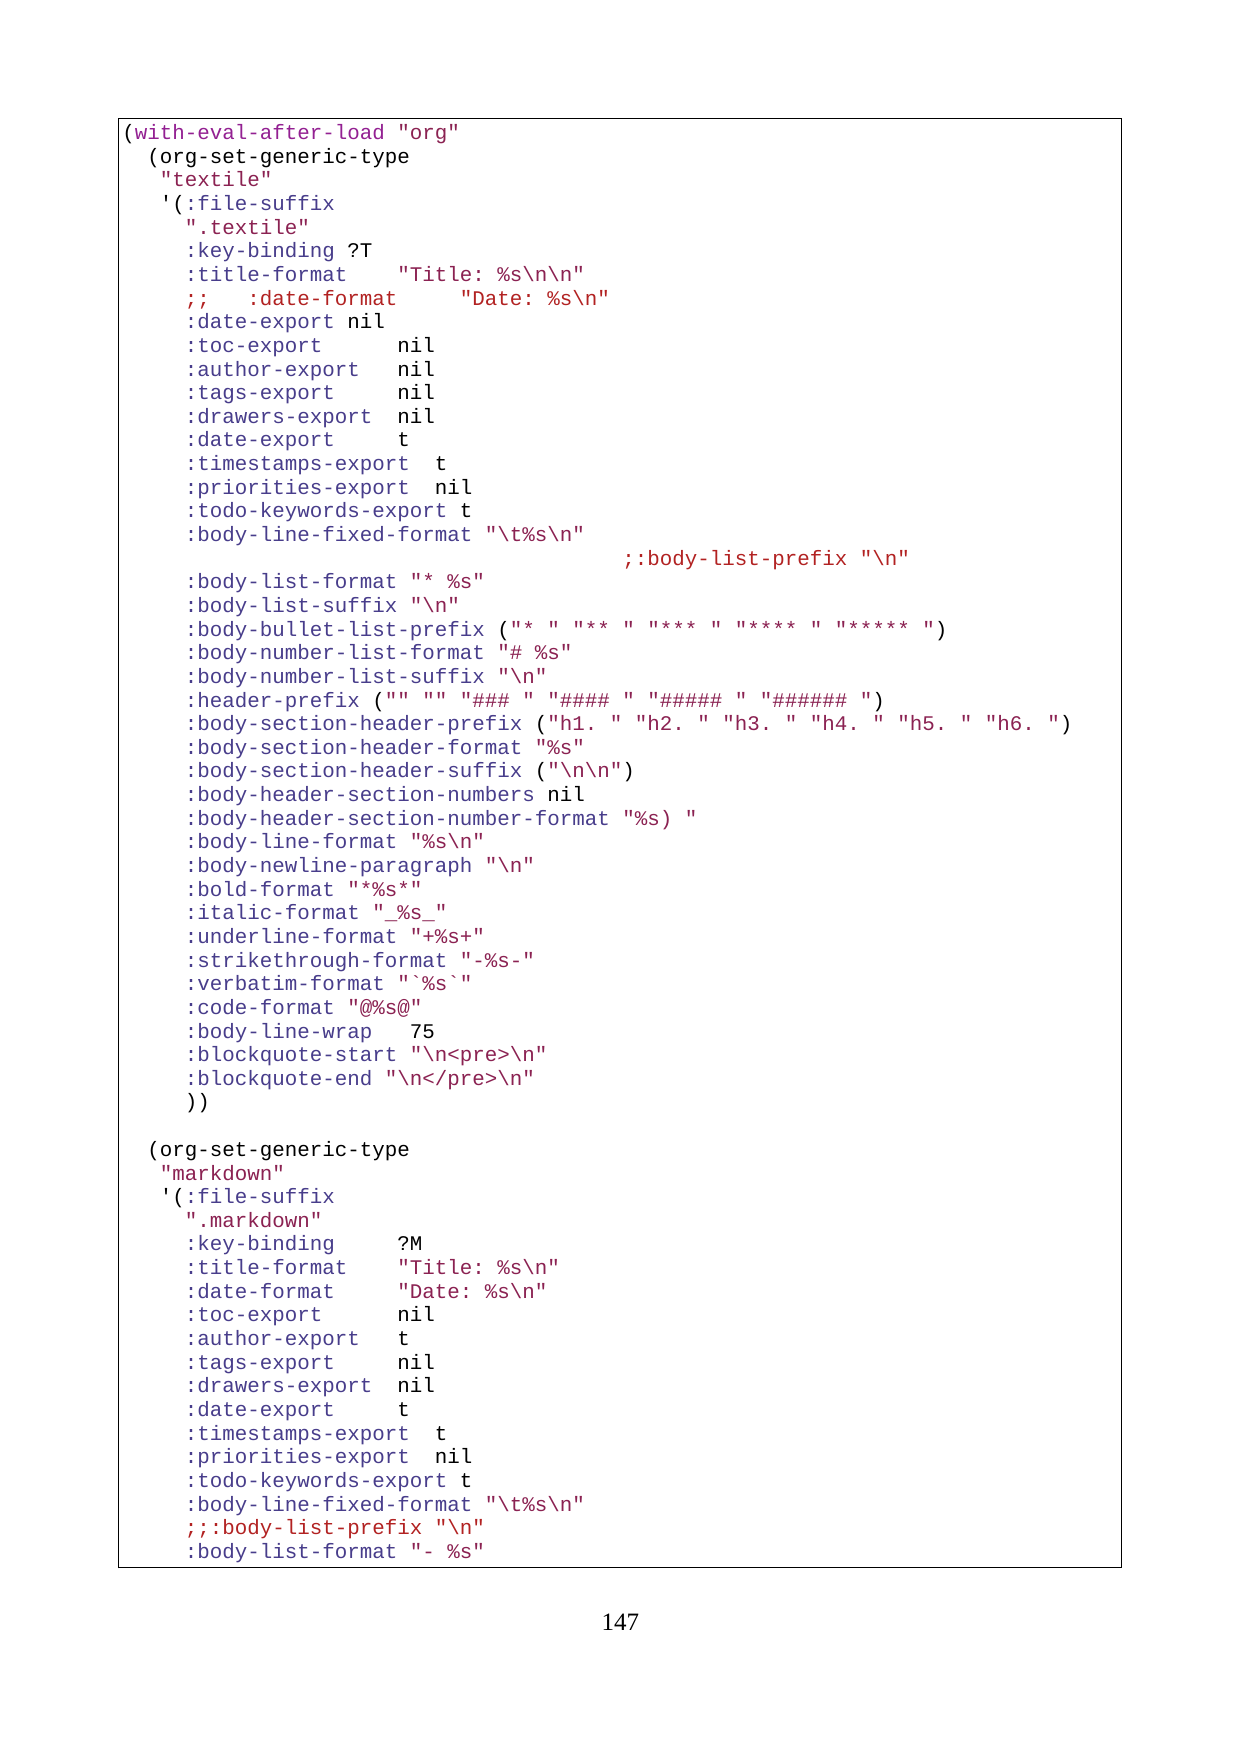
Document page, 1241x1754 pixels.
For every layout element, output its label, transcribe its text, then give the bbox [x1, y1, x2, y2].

text '(:file-suffix [119, 189, 1121, 213]
text :drawers-export nil [119, 402, 1121, 426]
text :todo-keywords-export t [119, 1466, 1121, 1489]
text :date-export t [119, 1395, 1121, 1419]
text :body-section-header-prefix ("h1. " "h2. " "h3. " "h4. " "h5. " "h6. ") [119, 709, 1121, 733]
text :body-line-format "%s\n" [119, 827, 1121, 851]
text :author-export nil [119, 354, 1121, 378]
text :body-list-suffix "\n" [119, 591, 1121, 615]
text :underline-format "+%s+" [119, 922, 1121, 946]
text (with-eval-after-load "org" [119, 119, 1121, 142]
text ;;:body-list-prefix "\n" [119, 1513, 1121, 1537]
text :strikethrough-format "-%s-" [119, 946, 1121, 969]
text :code-format "@%s@" [119, 993, 1121, 1017]
text :body-section-header-suffix ("\n\n") [119, 757, 1121, 780]
text :title-format "Title: %s\n\n" [119, 260, 1121, 284]
text :verbatim-format "`%s`" [119, 969, 1121, 993]
text :priorities-export nil [119, 1442, 1121, 1466]
text :body-section-header-format "%s" [119, 733, 1121, 757]
text :timestamps-export t [119, 1419, 1121, 1442]
text :tags-export nil [119, 378, 1121, 402]
text ".markdown" [119, 1206, 1121, 1229]
text :body-line-fixed-format "\t%s\n" [119, 1489, 1121, 1513]
text :author-export t [119, 1324, 1121, 1348]
text :tags-export nil [119, 1348, 1121, 1371]
text :date-export t [119, 426, 1121, 449]
text :blockquote-end "\n</pre>\n" [119, 1064, 1121, 1088]
text ".textile" [119, 213, 1121, 236]
text (org-set-generic-type [119, 1135, 1121, 1158]
text "textile" [119, 165, 1121, 189]
text :body-header-section-numbers nil [119, 780, 1121, 804]
text ;:body-list-prefix "\n" [119, 544, 1121, 567]
text :body-number-list-format "# %s" [119, 638, 1121, 662]
text :date-format "Date: %s\n" [119, 1277, 1121, 1300]
text :body-bullet-list-prefix ("* " "** " "*** " "**** " "***** ") [119, 615, 1121, 638]
text :body-list-format "* %s" [119, 567, 1121, 591]
text :body-line-fixed-format "\t%s\n" [119, 520, 1121, 544]
text :todo-keywords-export t [119, 496, 1121, 520]
text '(:file-suffix [119, 1182, 1121, 1206]
text :blockquote-start "\n<pre>\n" [119, 1040, 1121, 1064]
text :body-list-format "- %s" [119, 1537, 1121, 1567]
text :body-newline-paragraph "\n" [119, 851, 1121, 875]
text :title-format "Title: %s\n" [119, 1253, 1121, 1277]
text :toc-export nil [119, 331, 1121, 354]
text :date-export nil [119, 307, 1121, 331]
text :body-header-section-number-format "%s) " [119, 804, 1121, 827]
text :bold-format "*%s*" [119, 875, 1121, 898]
text ;; :date-format "Date: %s\n" [119, 284, 1121, 307]
text :priorities-export nil [119, 473, 1121, 496]
text :body-number-list-suffix "\n" [119, 662, 1121, 686]
text :key-binding ?M [119, 1229, 1121, 1253]
text "markdown" [119, 1158, 1121, 1182]
text (org-set-generic-type [119, 142, 1121, 165]
text :toc-export nil [119, 1300, 1121, 1324]
text :key-binding ?T [119, 236, 1121, 260]
text :drawers-export nil [119, 1371, 1121, 1395]
text )) [119, 1088, 1121, 1111]
text :italic-format "_%s_" [119, 898, 1121, 922]
text :body-line-wrap 75 [119, 1017, 1121, 1040]
text :timestamps-export t [119, 449, 1121, 473]
text :header-prefix ("" "" "### " "#### " "##### " "###### ") [119, 686, 1121, 709]
